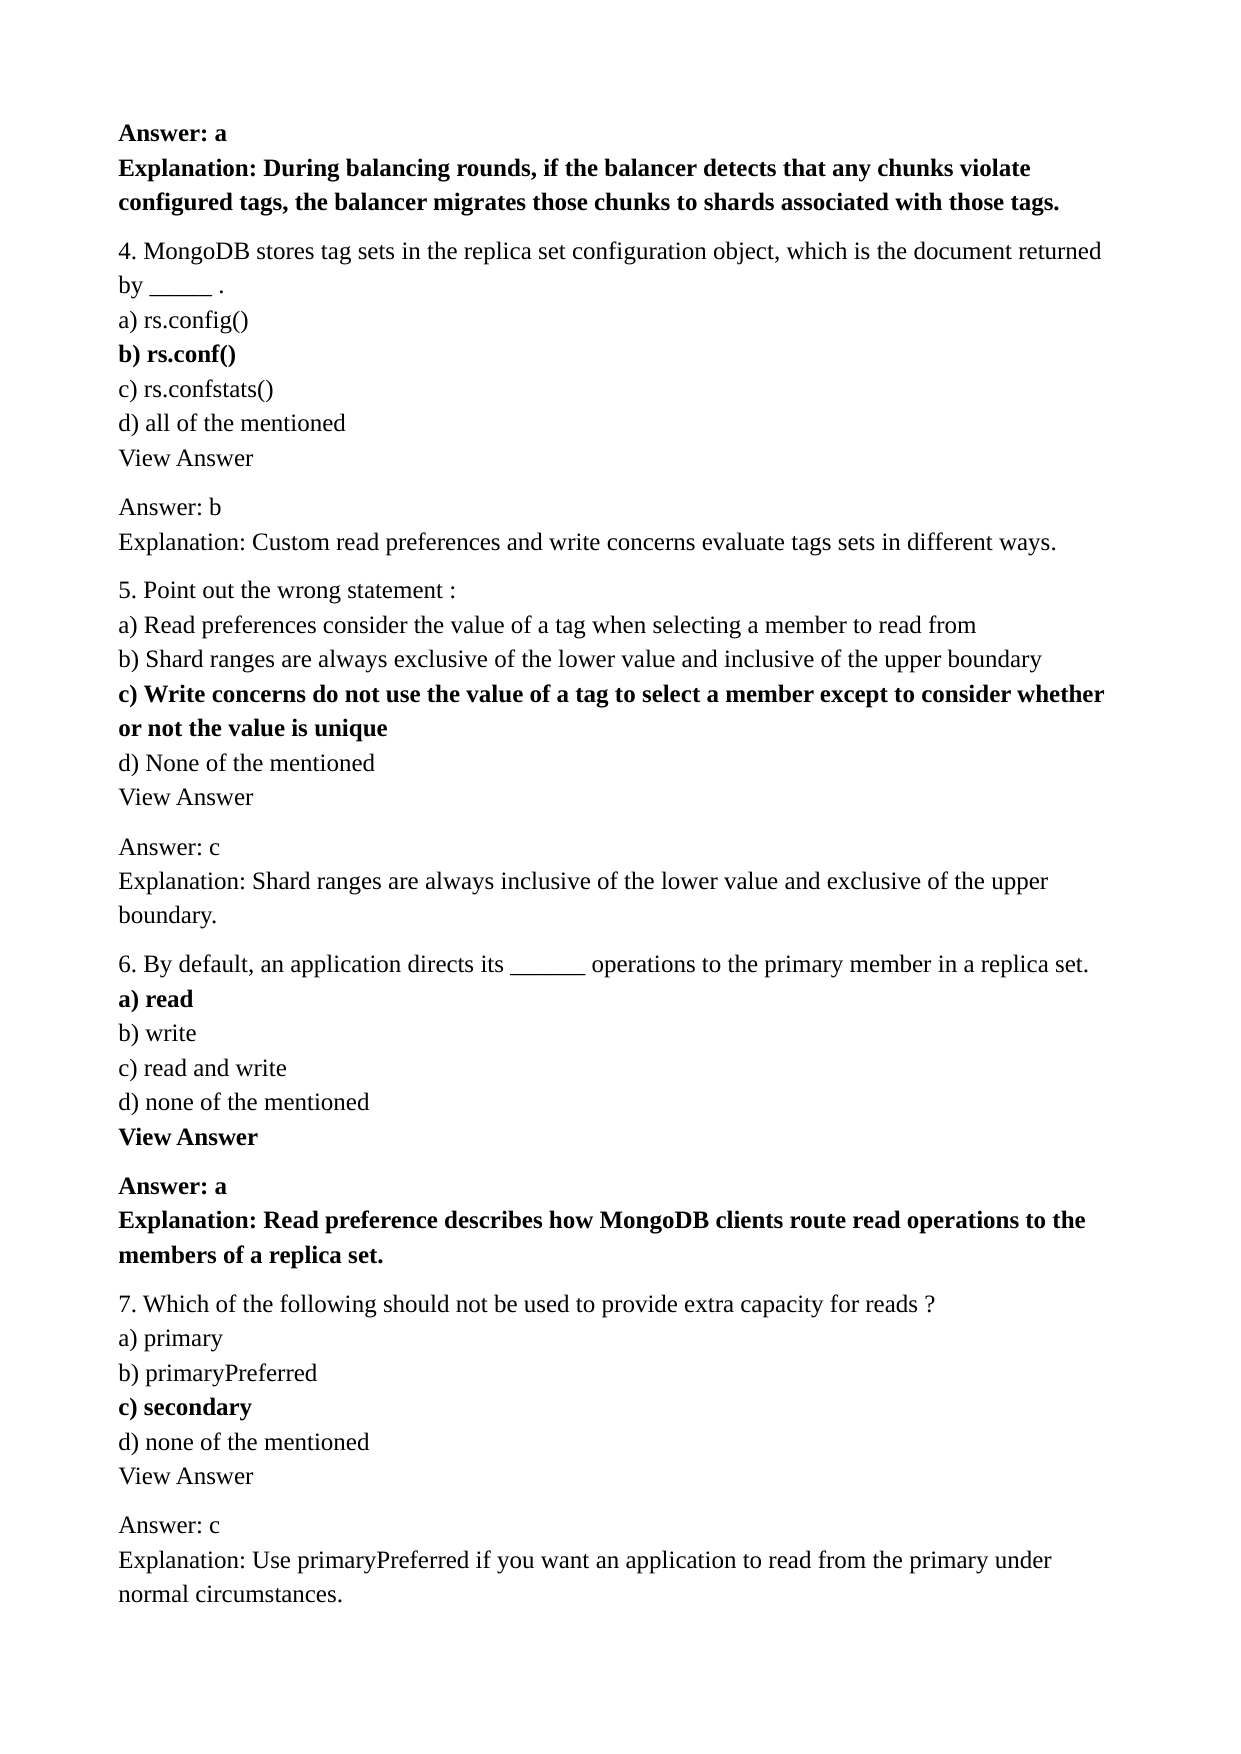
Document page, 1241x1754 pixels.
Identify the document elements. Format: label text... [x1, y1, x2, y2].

text 7. Which of the following should not be used to provide extra capacity for reads ? a) primary b) primaryPreferred c) secondary d) none of the mentioned View Answer [118, 1289, 1122, 1490]
text Answer: b Explanation: Custom read preferences and write concerns evaluate tags sets in different ways. [118, 492, 1122, 555]
text Answer: c Explanation: Use primaryPreferred if you want an application to read from the primary under normal circumstances. [118, 1511, 1122, 1608]
text 5. Point out the wrong statement : a) Read preferences consider the value of a tag when selecting a member to read from b) Shard ranges are always exclusive of the lower value and inclusive of the upper boundary c) Write concerns do not use the value of a tag to select a member except to consider whether or not the value is unique d) None of the mentioned View Answer [118, 576, 1122, 811]
text 6. By default, an application directs its ______ operations to the primary member in a replica set. a) read b) write c) read and write d) none of the mentioned View Answer [118, 949, 1122, 1151]
text Answer: a Explanation: Read preference describes how MongoDB clients route read operations to the members of a replica set. [118, 1171, 1122, 1269]
text Answer: c Explanation: Shard ranges are always inclusive of the lower value and exclusive of the upper boundary. [118, 832, 1122, 929]
text Answer: a Explanation: During balancing rounds, if the balancer detects that any chunks violate configured tags, the balancer migrates those chunks to shards associated with those tags. [118, 118, 1122, 216]
text 4. MongoDB stores tag sets in the replica set configuration object, which is the document returned by _____ . a) rs.config() b) rs.conf() c) rs.confstats() d) all of the mentioned View Answer [118, 236, 1122, 472]
